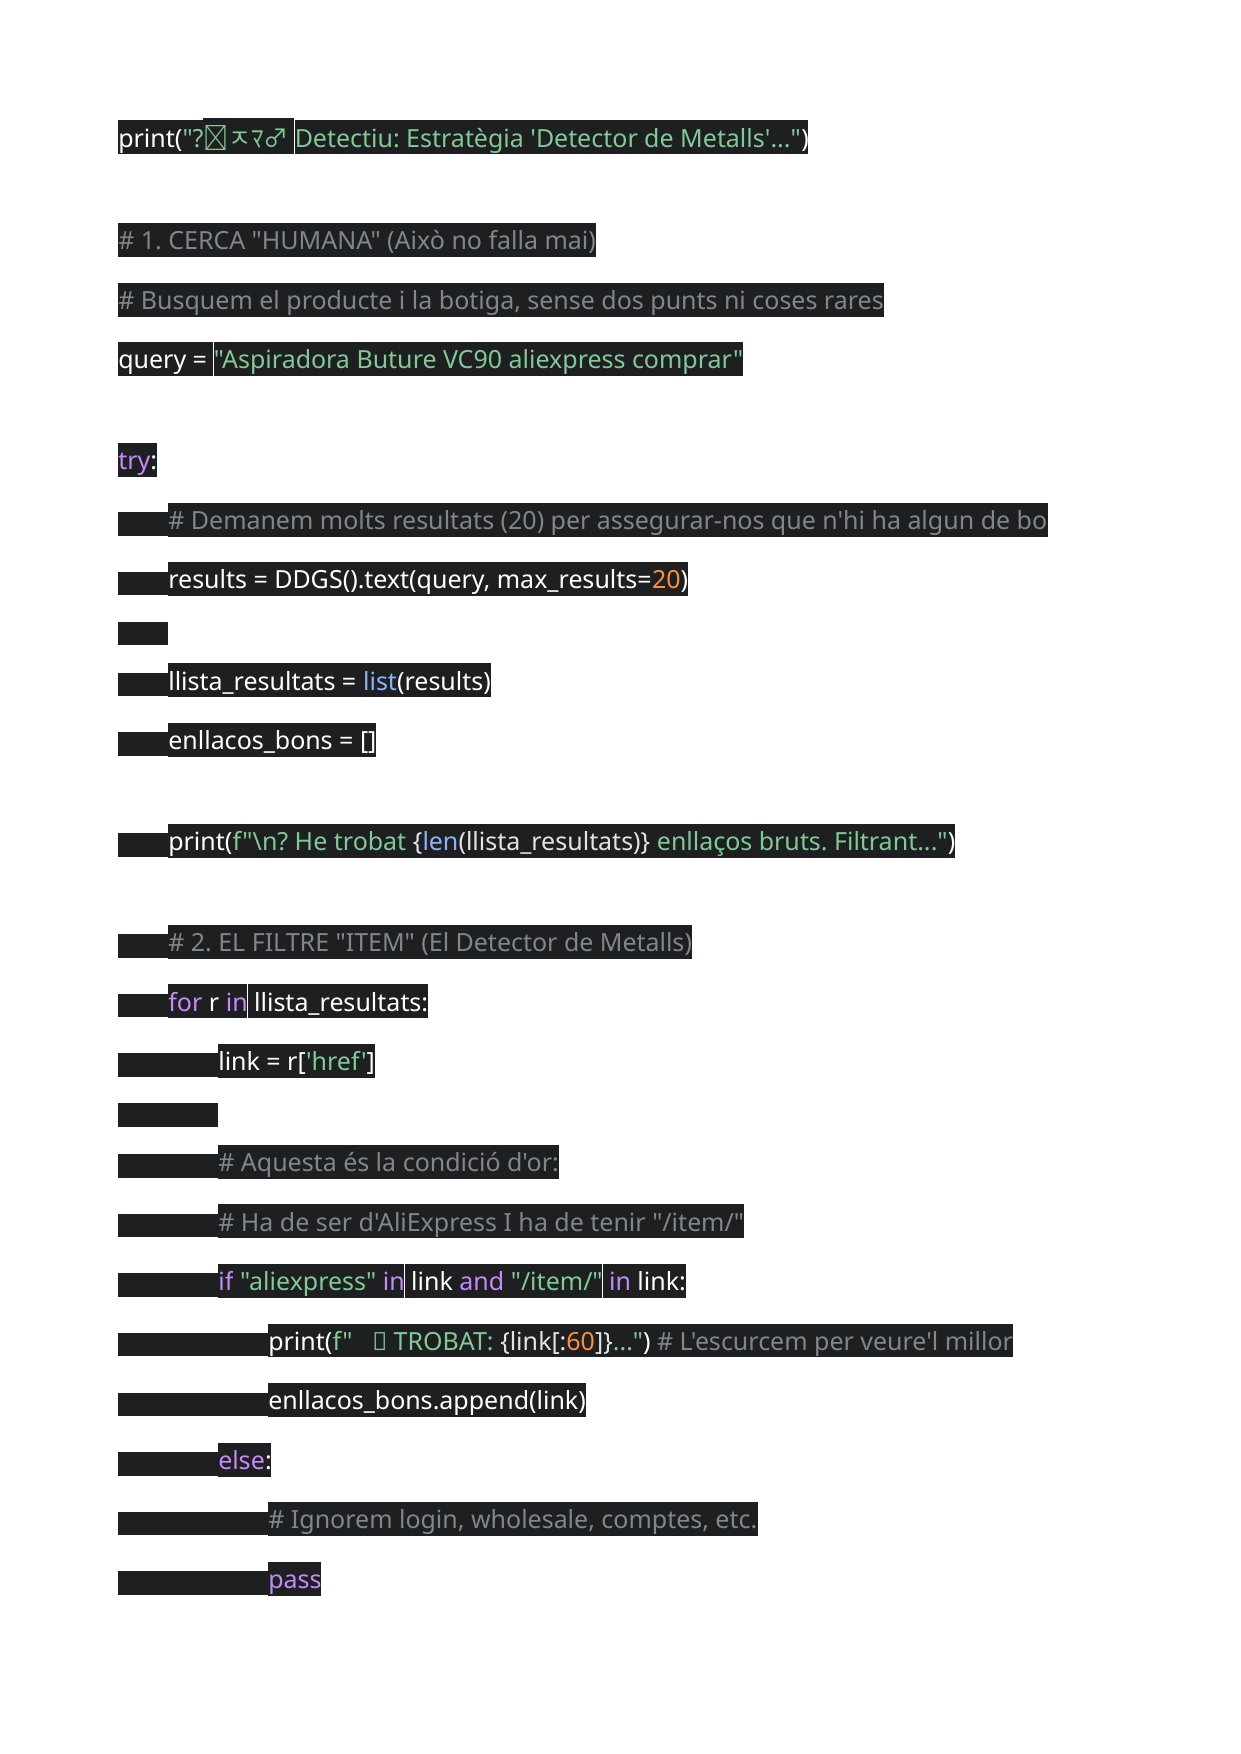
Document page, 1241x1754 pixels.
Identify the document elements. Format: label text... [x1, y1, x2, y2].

text print(f" ✅ TROBAT: {link[:60]}...") # L'escurcem per veure'l millor [118, 1323, 1122, 1357]
text link = r['href'] [118, 1044, 1122, 1078]
text print(f"\n? He trobat {len(llista_resultats)} enllaços bruts. Filtrant...") [118, 824, 1122, 858]
text print("?￯ﾸﾏ‍♂️ Detectiu: Estratègia 'Detector de Metalls'...") [118, 118, 1122, 154]
text # 2. EL FILTRE "ITEM" (El Detector de Metalls) [118, 924, 1122, 959]
text # Ha de ser d'AliExpress I ha de tenir "/item/" [118, 1204, 1122, 1238]
text if "aliexpress" in link and "/item/" in link: [118, 1264, 1122, 1298]
text query = "Aspiradora Buture VC90 aliexpress comprar" [118, 342, 1122, 376]
text # Ignorem login, wholesale, comptes, etc. [118, 1502, 1122, 1536]
text llista_resultats = list(results) [118, 663, 1122, 697]
text pass [118, 1562, 1122, 1596]
text # 1. CERCA "HUMANA" (Això no falla mai) [118, 223, 1122, 257]
text enllacos_bons = [] [118, 723, 1122, 757]
text # Busquem el producte i la botiga, sense dos punts ni coses rares [118, 282, 1122, 317]
text # Aquesta és la condició d'or: [118, 1145, 1122, 1179]
text enllacos_bons.append(link) [118, 1383, 1122, 1417]
text results = DDGS().text(query, max_results=20) [118, 562, 1122, 596]
text for r in llista_resultats: [118, 984, 1122, 1018]
text else: [118, 1443, 1122, 1477]
text # Demanem molts resultats (20) per assegurar-nos que n'hi ha algun de bo [118, 503, 1122, 537]
text try: [118, 443, 1122, 477]
